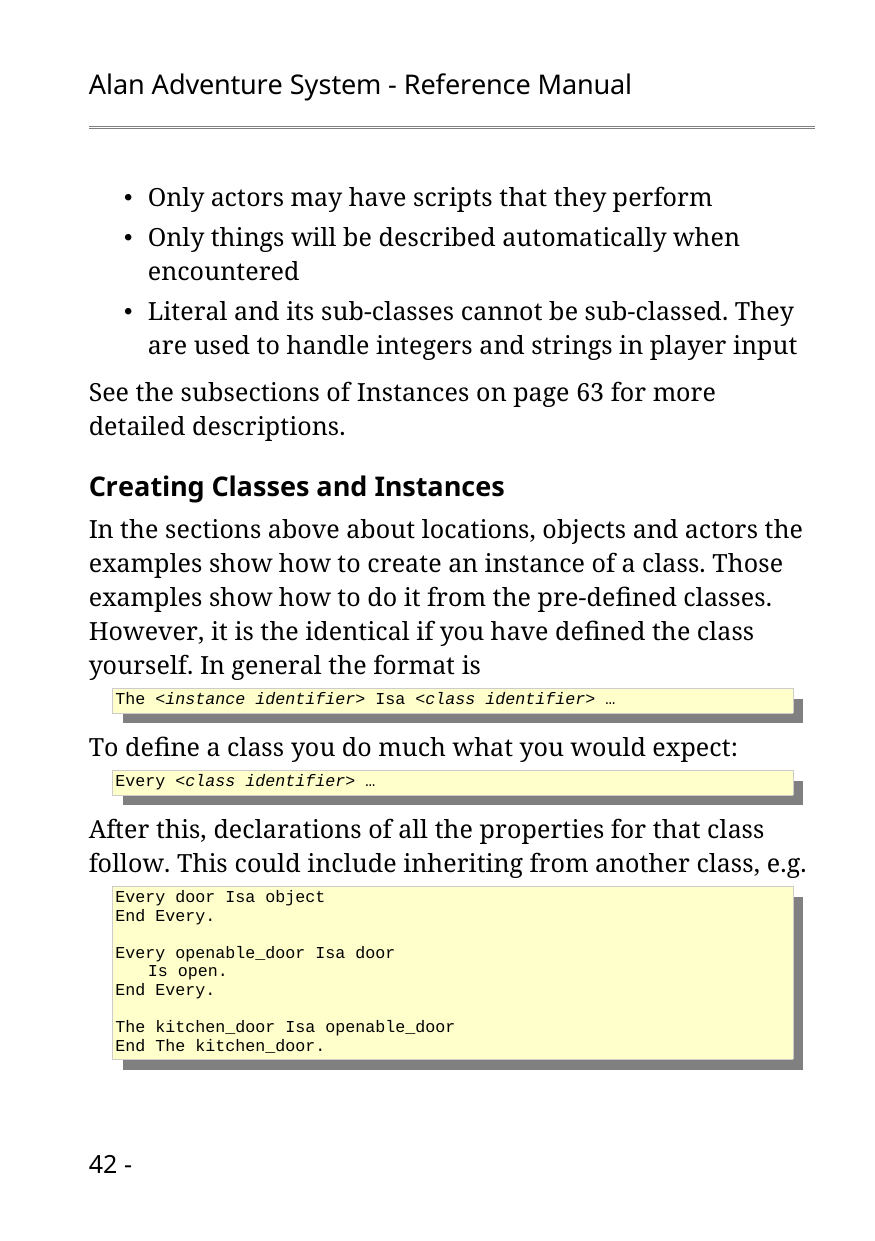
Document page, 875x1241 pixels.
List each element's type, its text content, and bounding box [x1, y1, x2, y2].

text In the sections above about locations, objects and actors the examples show how to create an instance of a class. Those examples show how to do it from the pre-defined classes. However, it is the identical if you have defined the class yourself. In general the format is [88, 512, 815, 682]
text Every door Isa object End Every. [113, 887, 793, 923]
text The kitchen_door Isa openable_door End The kitchen_door. [113, 1016, 793, 1059]
text See the subsections of Instances on page 50 for more detailed descriptions. [88, 374, 815, 442]
list Only actors may have scripts that they perform [124, 180, 815, 214]
text Every <class identifier> … [113, 771, 793, 795]
text Every openable_door Isa door Is open. End Every. [113, 942, 793, 997]
text After this, declarations of all the properties for that class follow. This could include inheriting from another class, e.g. [88, 812, 815, 880]
text The <instance identifier> Isa <class identifier> … [113, 689, 793, 713]
list Only things will be described automatically when encountered [124, 220, 815, 288]
subtitle Creating Classes and Instances [88, 468, 815, 505]
list Literal and its sub-classes cannot be sub-classed. They are used to handle integers and strings in player input [124, 294, 815, 362]
text To define a class you do much what you would expect: [88, 730, 815, 764]
